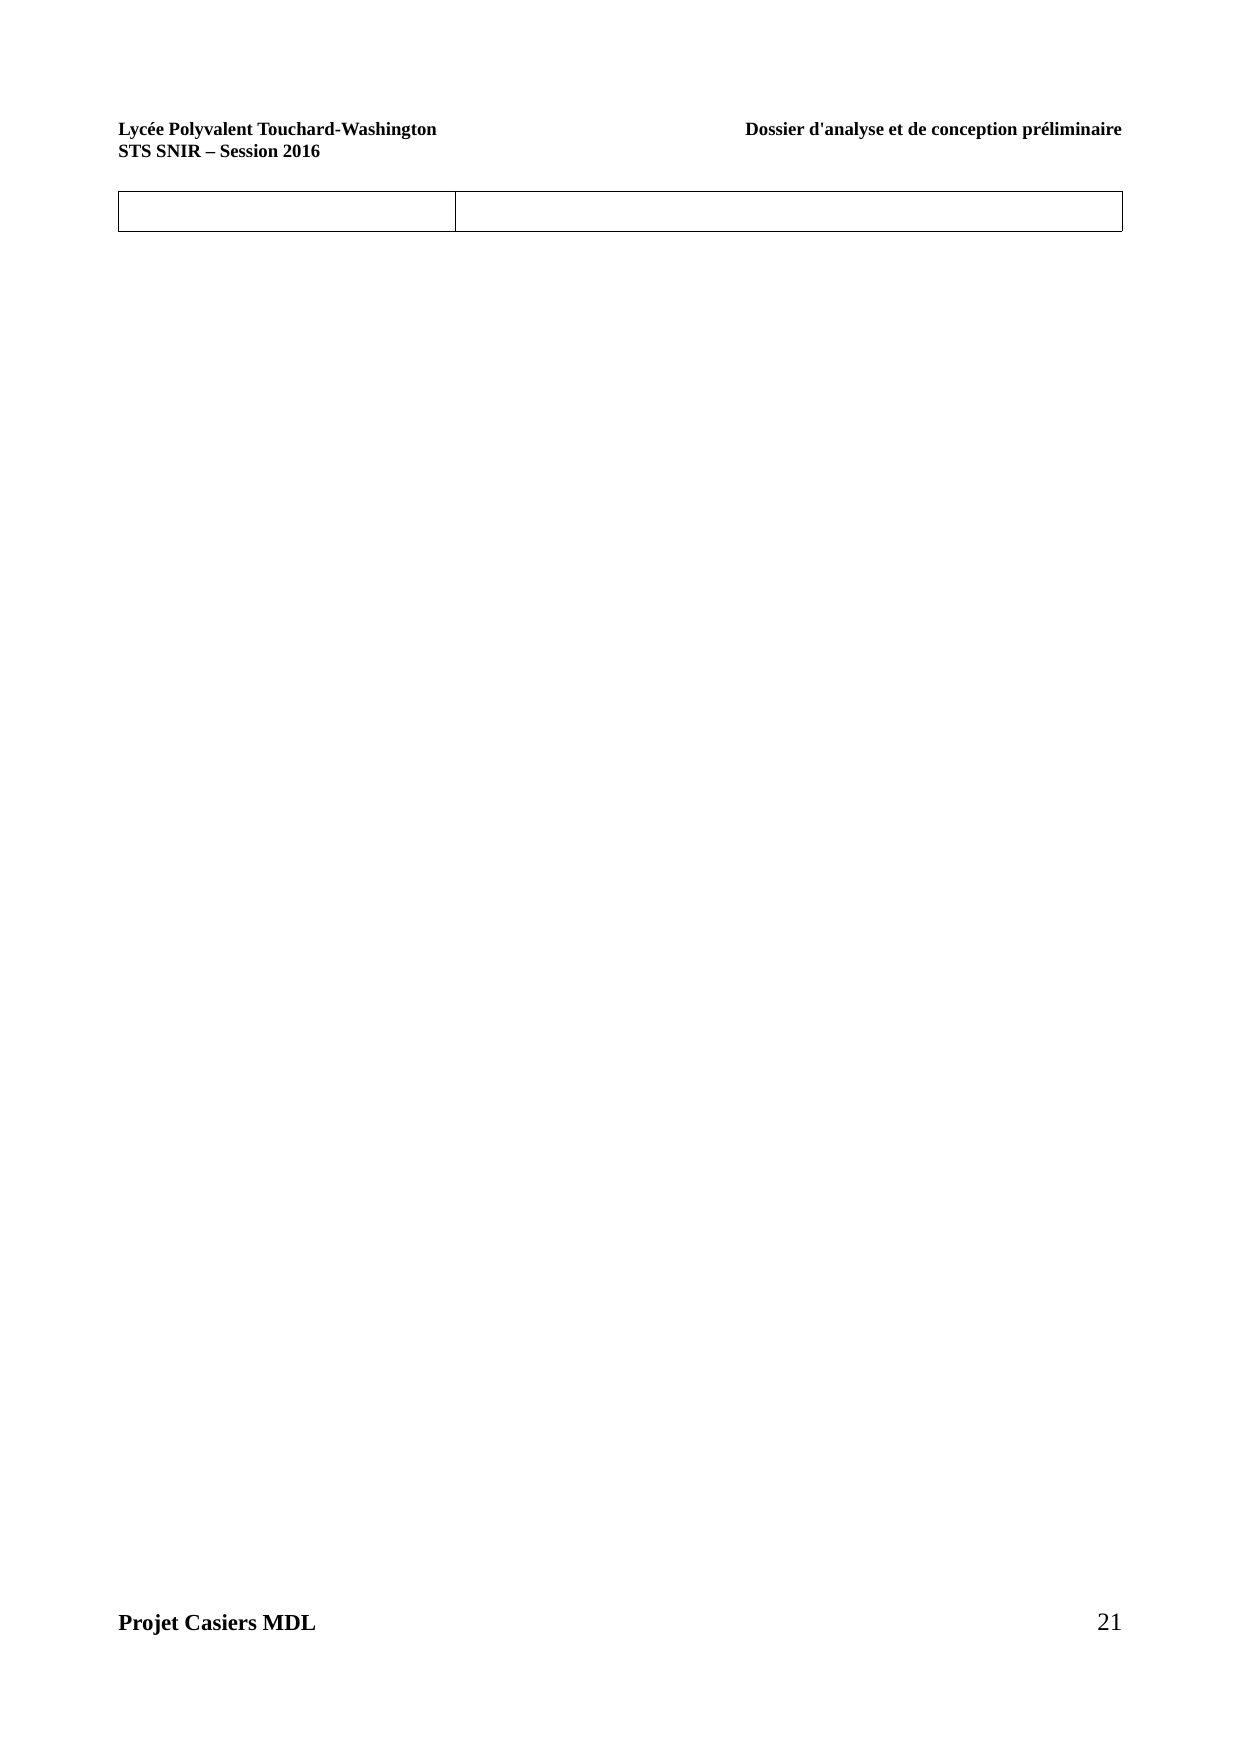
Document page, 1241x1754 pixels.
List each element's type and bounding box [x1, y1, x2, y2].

table_cell [456, 192, 1122, 231]
table_cell [119, 192, 455, 231]
